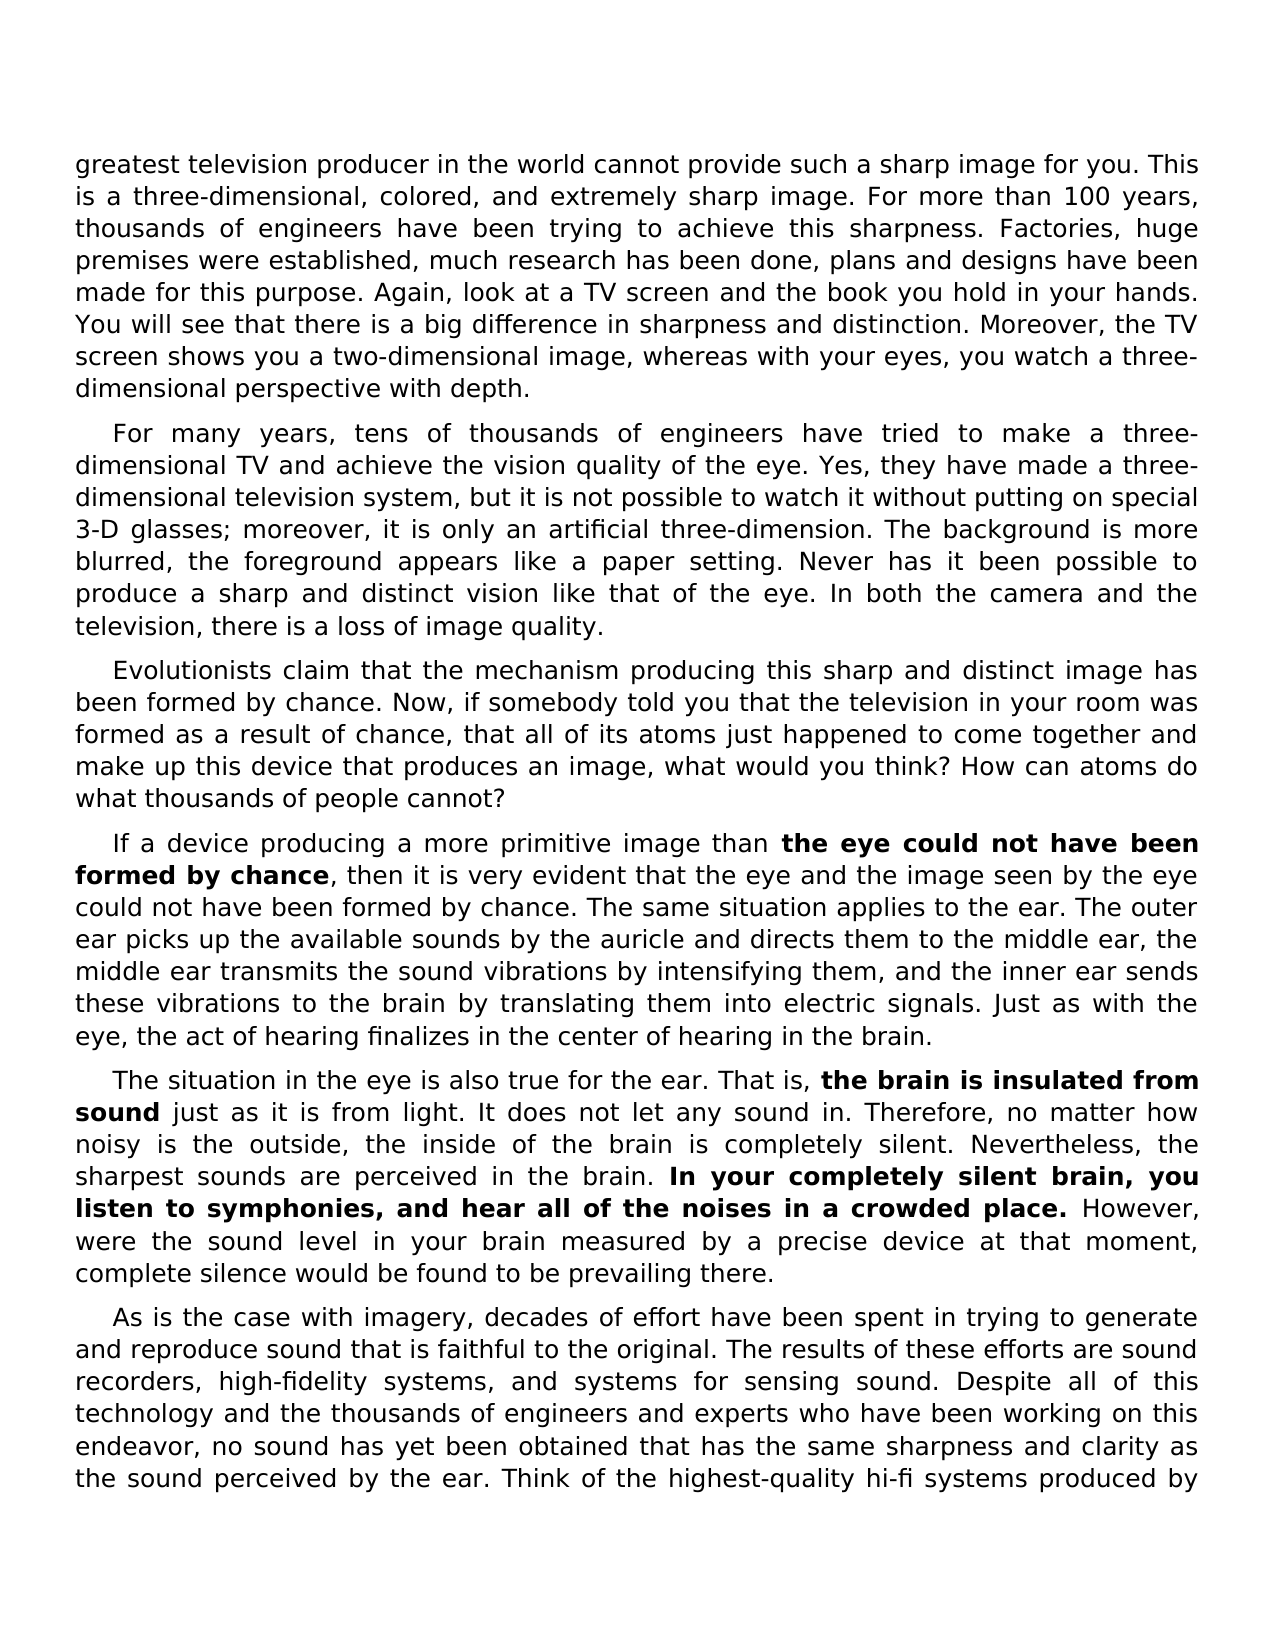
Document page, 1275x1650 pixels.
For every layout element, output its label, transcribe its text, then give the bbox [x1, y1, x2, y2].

text greatest television producer in the world cannot provide such a sharp image for you. This is a three-dimensional, colored, and extremely sharp image. For more than 100 years, thousands of engineers have been trying to achieve this sharpness. Factories, huge premises were established, much research has been done, plans and designs have been made for this purpose. Again, look at a TV screen and the book you hold in your hands. You will see that there is a big difference in sharpness and distinction. Moreover, the TV screen shows you a two-dimensional image, whereas with your eyes, you watch a three-dimensional perspective with depth. [75, 150, 1200, 404]
text Evolutionists claim that the mechanism producing this sharp and distinct image has been formed by chance. Now, if somebody told you that the television in your room was formed as a result of chance, that all of its atoms just happened to come together and make up this device that produces an image, what would you think? How can atoms do what thousands of people cannot? [75, 656, 1200, 814]
text For many years, tens of thousands of engineers have tried to make a three-dimensional TV and achieve the vision quality of the eye. Yes, they have made a three-dimensional television system, but it is not possible to watch it without putting on special 3-D glasses; moreover, it is only an artificial three-dimension. The background is more blurred, the foreground appears like a paper setting. Never has it been possible to produce a sharp and distinct vision like that of the eye. In both the camera and the television, there is a loss of image quality. [75, 419, 1200, 641]
text As is the case with imagery, decades of effort have been spent in trying to generate and reproduce sound that is faithful to the original. The results of these efforts are sound recorders, high-fidelity systems, and systems for sensing sound. Despite all of this technology and the thousands of engineers and experts who have been working on this endeavor, no sound has yet been obtained that has the same sharpness and clarity as the sound perceived by the ear. Think of the highest-quality hi-fi systems produced by [75, 1303, 1200, 1493]
text The situation in the eye is also true for the ear. That is, the brain is insulated from sound just as it is from light. It does not let any sound in. Therefore, no matter how noisy is the outside, the inside of the brain is completely silent. Nevertheless, the sharpest sounds are perceived in the brain. In your completely silent brain, you listen to symphonies, and hear all of the noises in a crowded place. However, were the sound level in your brain measured by a precise device at that moment, complete silence would be found to be prevailing there. [75, 1066, 1200, 1288]
text If a device producing a more primitive image than the eye could not have been formed by chance, then it is very evident that the eye and the image seen by the eye could not have been formed by chance. The same situation applies to the ear. The outer ear picks up the available sounds by the auricle and directs them to the middle ear, the middle ear transmits the sound vibrations by intensifying them, and the inner ear sends these vibrations to the brain by translating them into electric signals. Just as with the eye, the act of hearing finalizes in the center of hearing in the brain. [75, 829, 1200, 1051]
